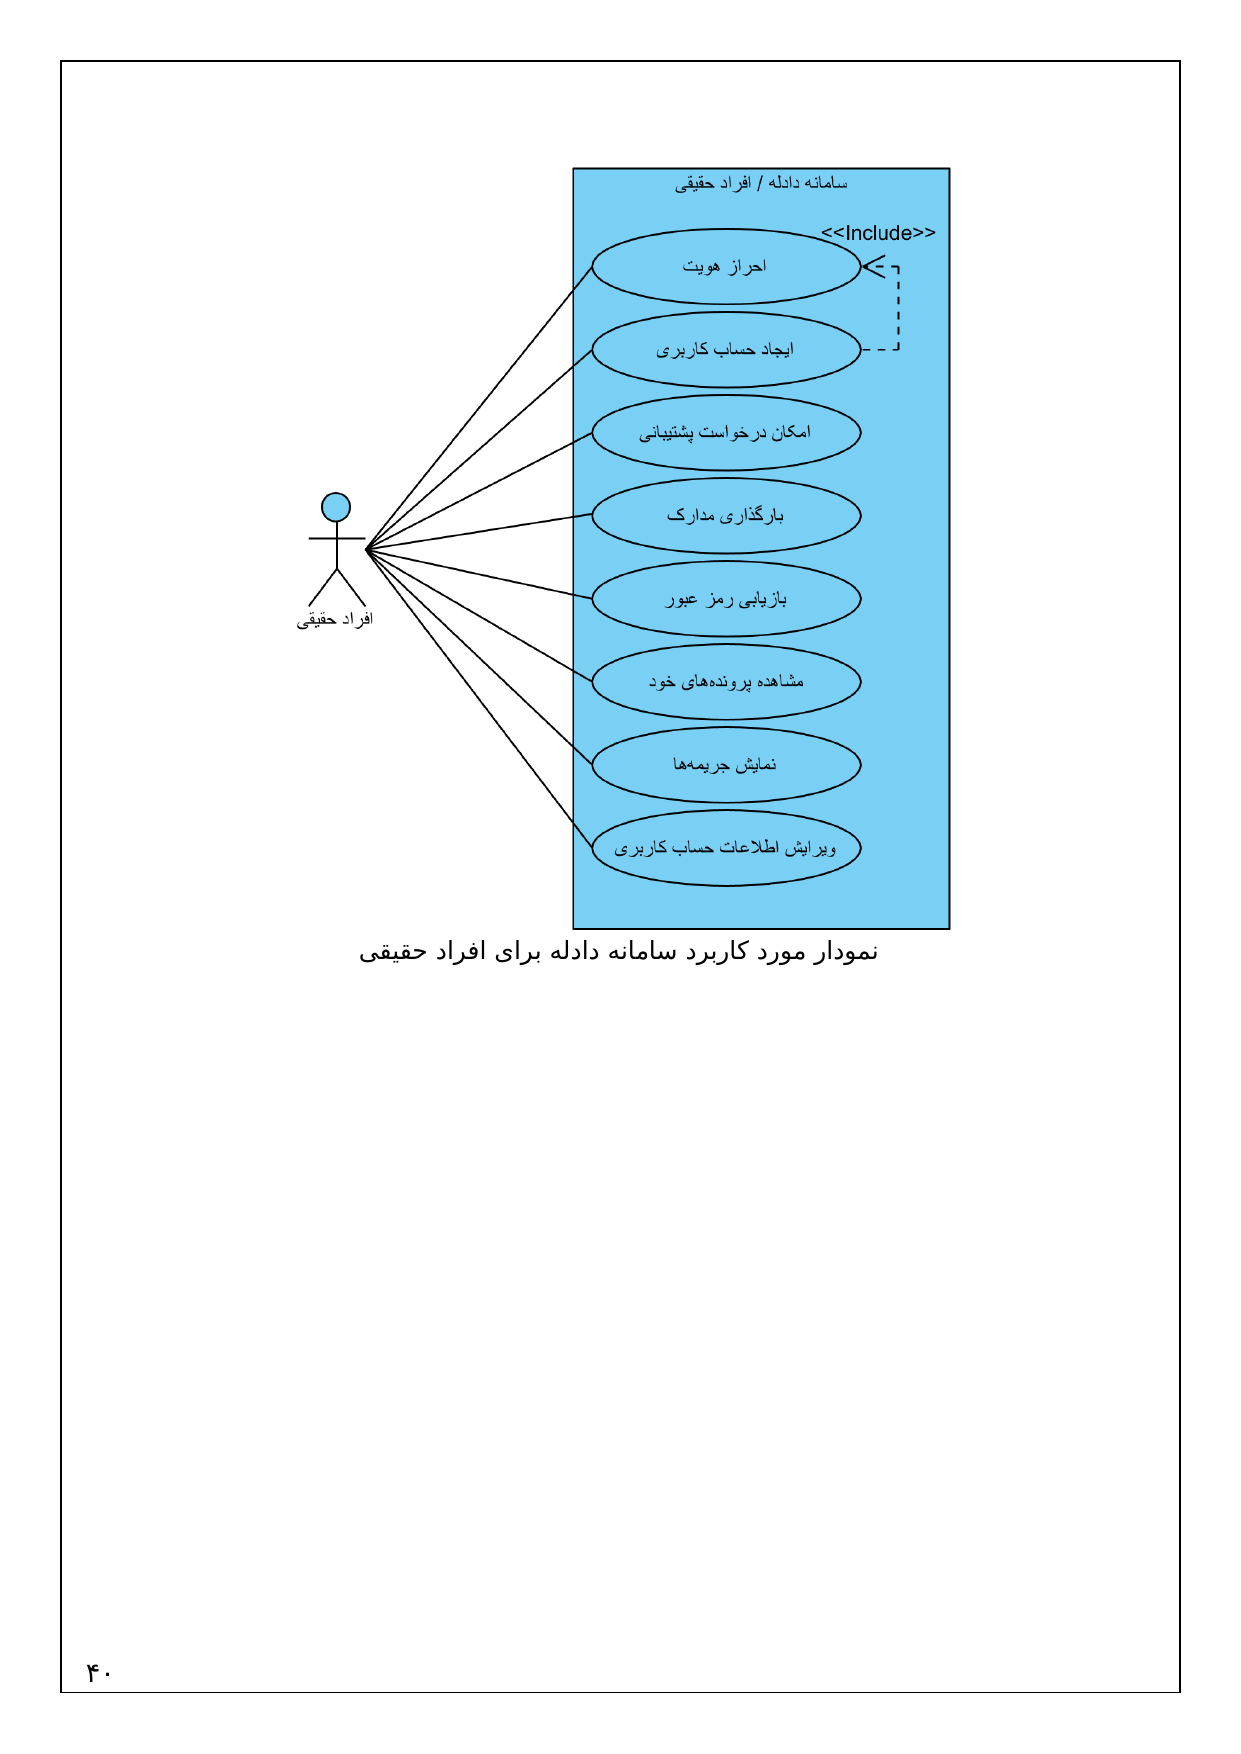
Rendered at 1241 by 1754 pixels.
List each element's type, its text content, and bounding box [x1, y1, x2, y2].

text نمودار مورد کاربرد سامانه دادله برای افراد حقیقی [274, 937, 963, 965]
picture [274, 164, 964, 937]
